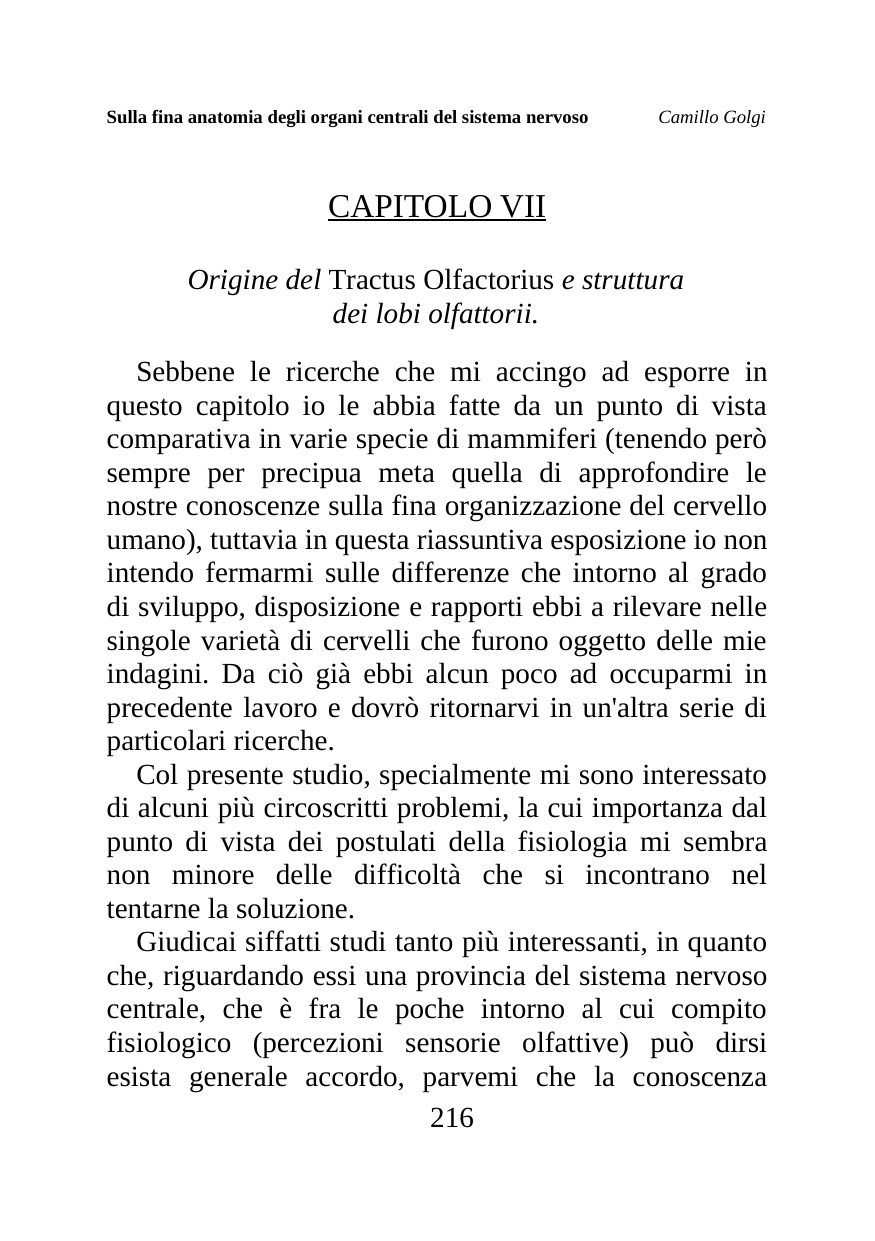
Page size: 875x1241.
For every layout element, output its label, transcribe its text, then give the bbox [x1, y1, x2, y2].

text Sebbene le ricerche che mi accingo ad esporre in questo capitolo io le abbia fatte da un punto di vista comparativa in varie specie di mammiferi (tenendo però sempre per precipua meta quella di approfondire le nostre conoscenze sulla fina organizzazione del cervello umano), tuttavia in questa riassuntiva esposizione io non intendo fermarmi sulle differenze che intorno al grado di sviluppo, disposizione e rapporti ebbi a rilevare nelle singole varietà di cervelli che furono oggetto delle mie indagini. Da ciò già ebbi alcun poco ad occuparmi in precedente lavoro e dovrò ritornarvi in un'altra serie di particolari ricerche. [106, 354, 768, 757]
text Origine del Tractus Olfactorius e struttura dei lobi olfattorii. [106, 262, 768, 329]
subtitle CAPITOLO VII [106, 186, 768, 225]
text Col presente studio, specialmente mi sono interessato di alcuni più circoscritti problemi, la cui importanza dal punto di vista dei postulati della fisiologia mi sembra non minore delle difficoltà che si incontrano nel tentarne la soluzione. [106, 757, 768, 924]
text Giudicai siffatti studi tanto più interessanti, in quanto che, riguardando essi una provincia del sistema nervoso centrale, che è fra le poche intorno al cui compito fisiologico (percezioni sensorie olfattive) può dirsi esista generale accordo, parvemi che la conoscenza [106, 924, 768, 1092]
